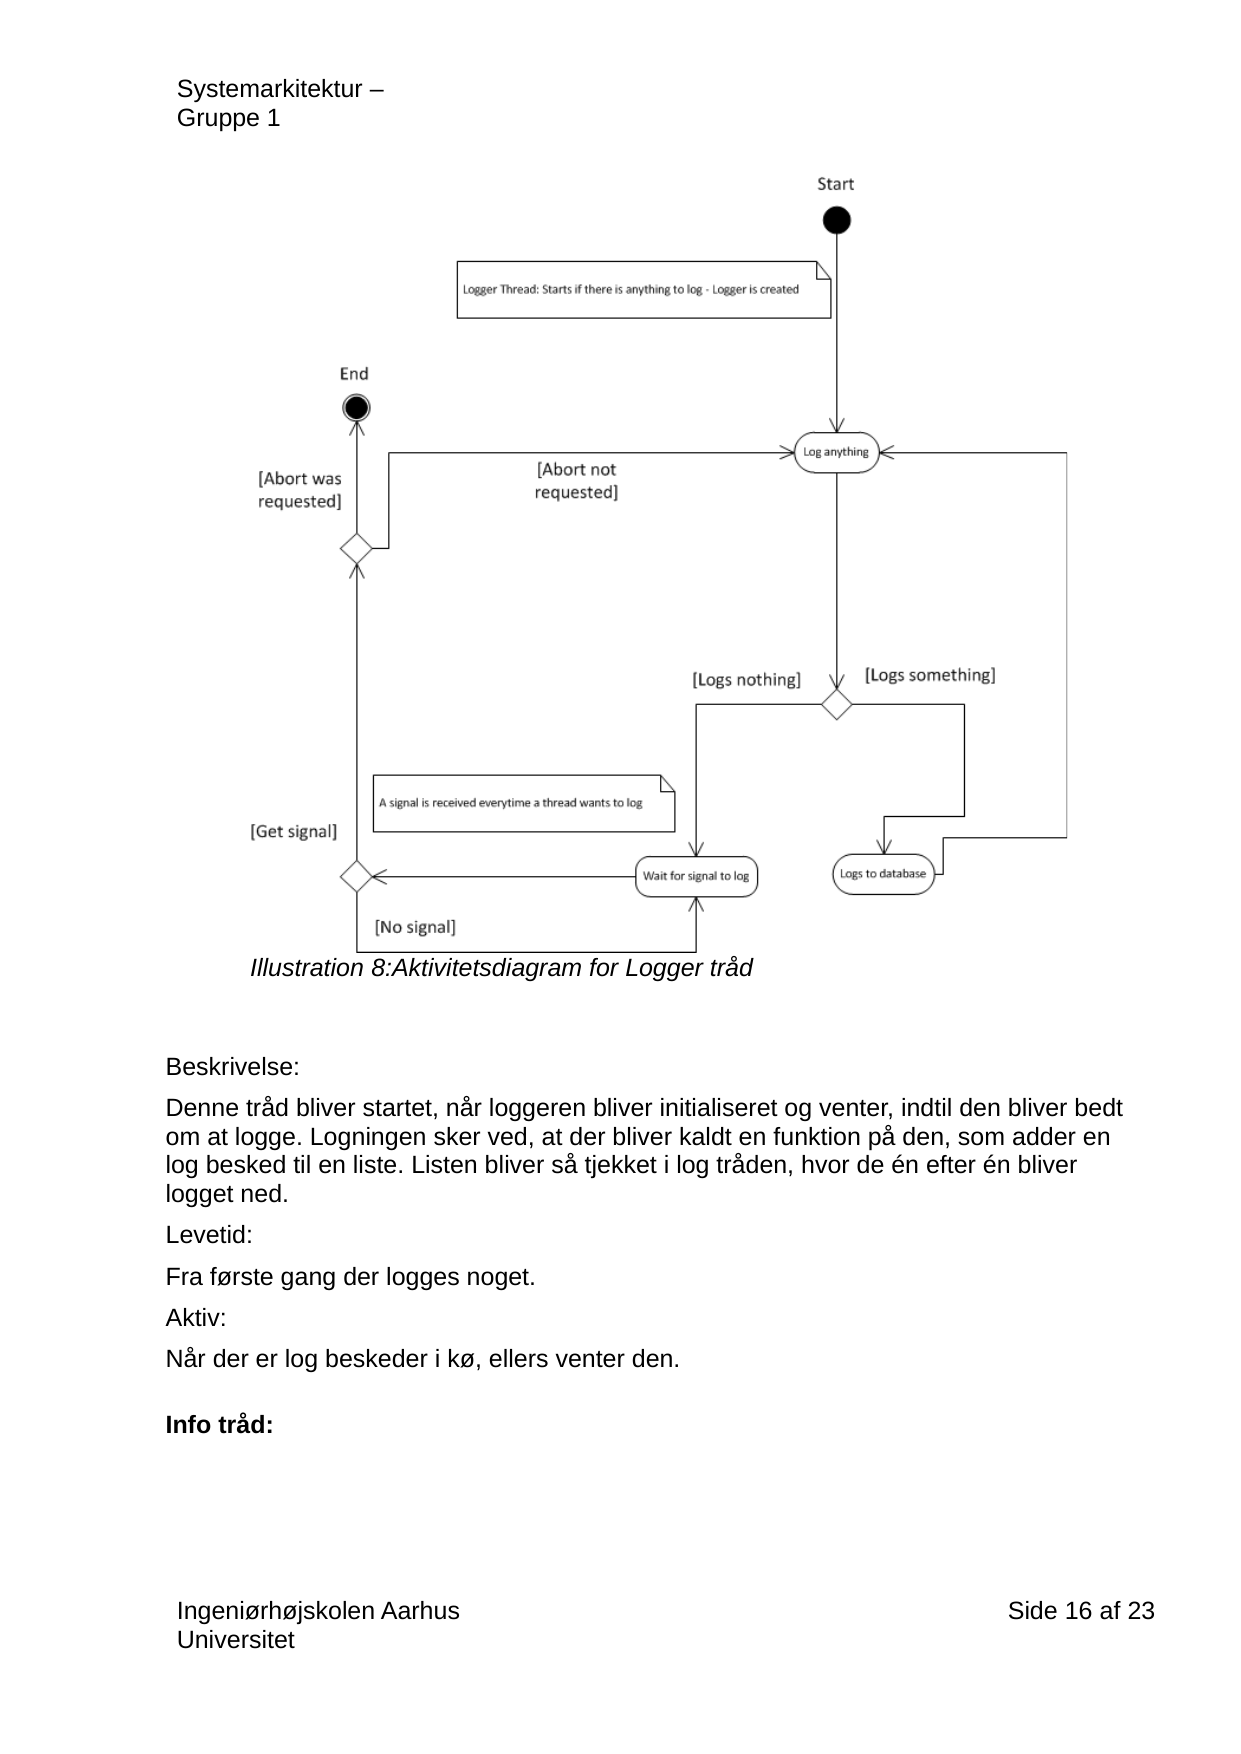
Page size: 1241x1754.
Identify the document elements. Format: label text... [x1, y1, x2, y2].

text Aktiv: [165, 1303, 1152, 1332]
subtitle Info tråd: [165, 1411, 1152, 1439]
text Denne tråd bliver startet, når loggeren bliver initialiseret og venter, indtil den bliver bedt om at logge. Logningen sker ved, at der bliver kaldt en funktion på den, som adder en log besked til en liste. Listen bliver så tjekket i log tråden, hvor de én efter én bliver logget ned. [165, 1093, 1152, 1208]
text Fra første gang der logges noget. [165, 1262, 1152, 1291]
text Levetid: [165, 1221, 1152, 1249]
picture [250, 170, 1068, 953]
text Illustration 8:Aktivitetsdiagram for Logger tråd [250, 953, 1067, 982]
text Beskrivelse: [165, 1052, 1152, 1081]
text Når der er log beskeder i kø, ellers venter den. [165, 1344, 1152, 1373]
